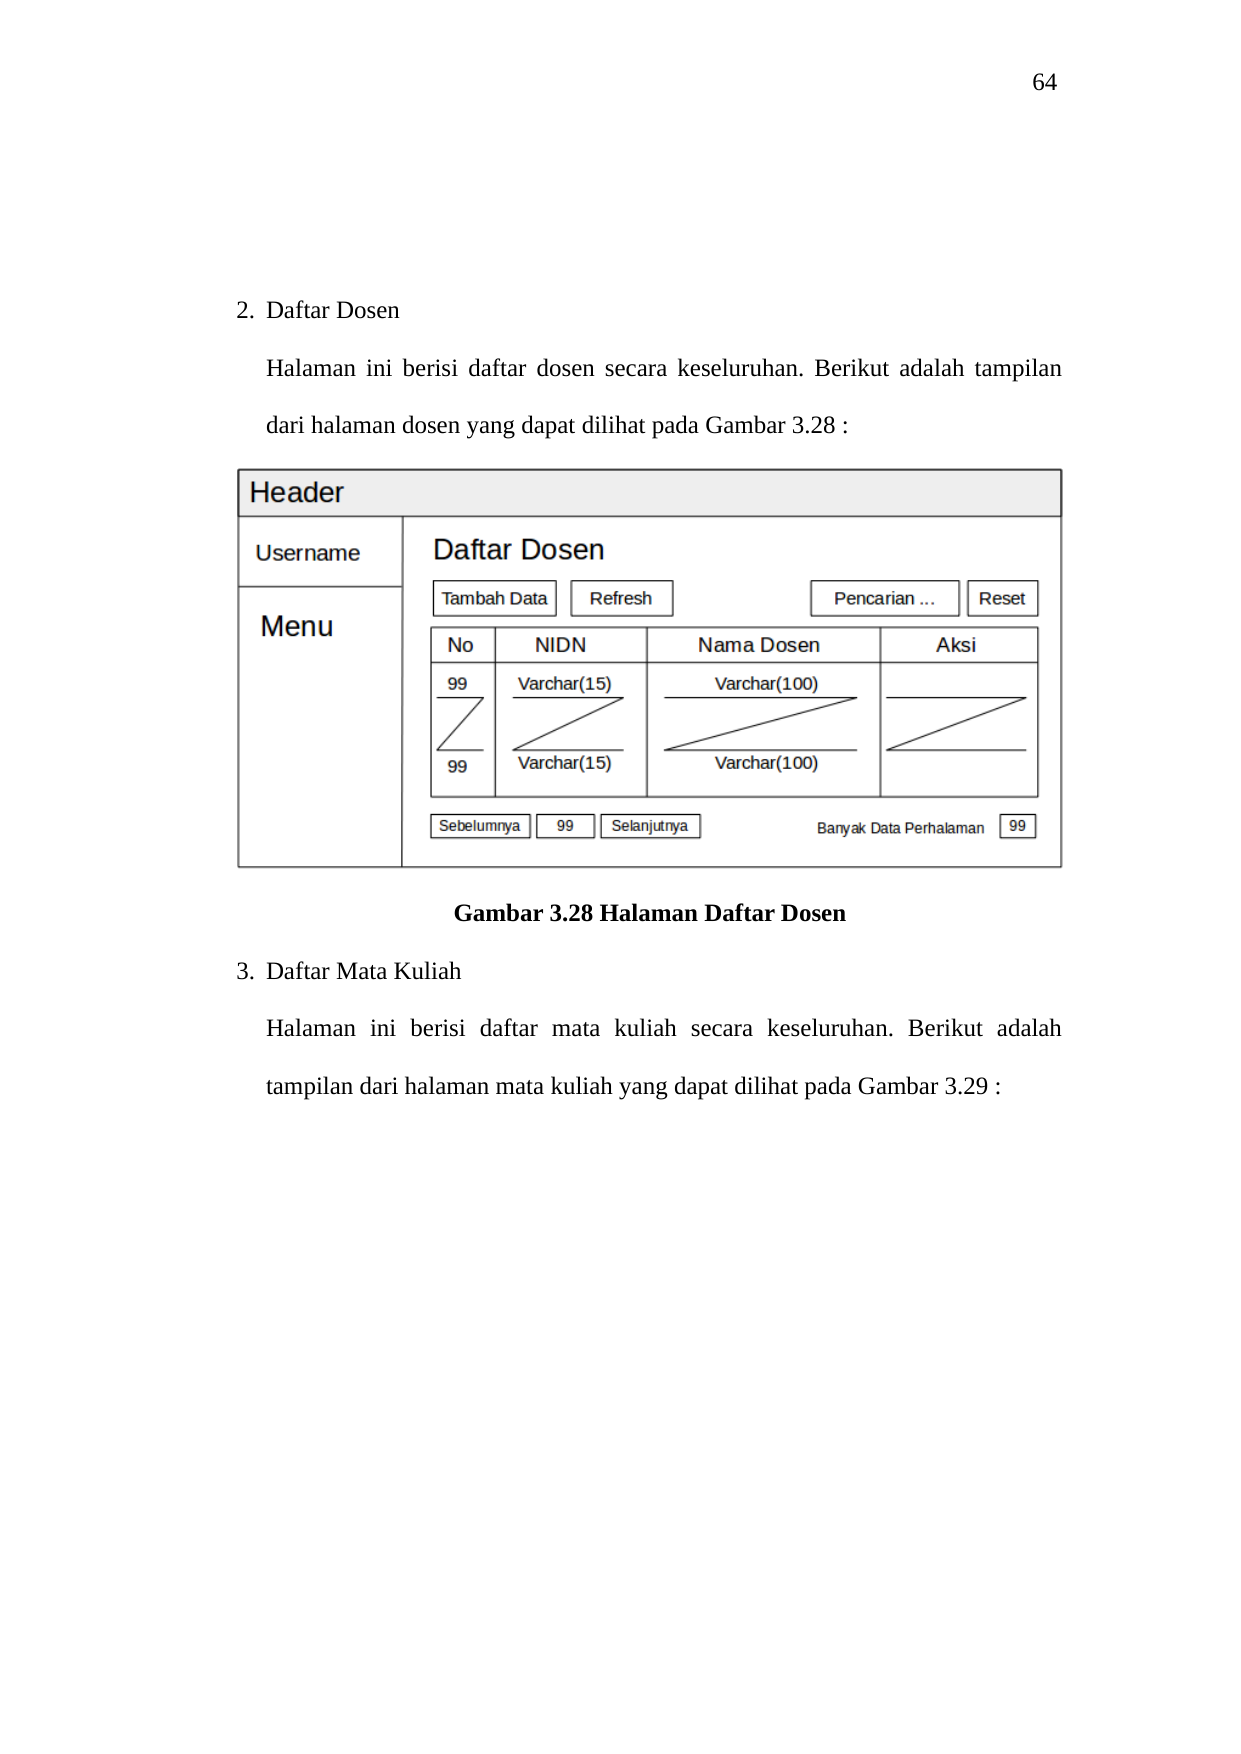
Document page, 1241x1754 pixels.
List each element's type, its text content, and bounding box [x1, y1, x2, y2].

list Halaman ini berisi daftar dosen secara keseluruhan. Berikut adalah tampilan dari halaman dosen yang dapat dilihat pada Gambar 3.28 : [236, 353, 1063, 439]
list Daftar Dosen [236, 295, 1063, 324]
picture [236, 467, 1064, 870]
text Gambar 3.28 Halaman Daftar Dosen [236, 870, 1063, 927]
list Halaman ini berisi daftar mata kuliah secara keseluruhan. Berikut adalah tampilan dari halaman mata kuliah yang dapat dilihat pada Gambar 3.29 : [236, 1013, 1063, 1100]
list Daftar Mata Kuliah [236, 956, 1063, 985]
